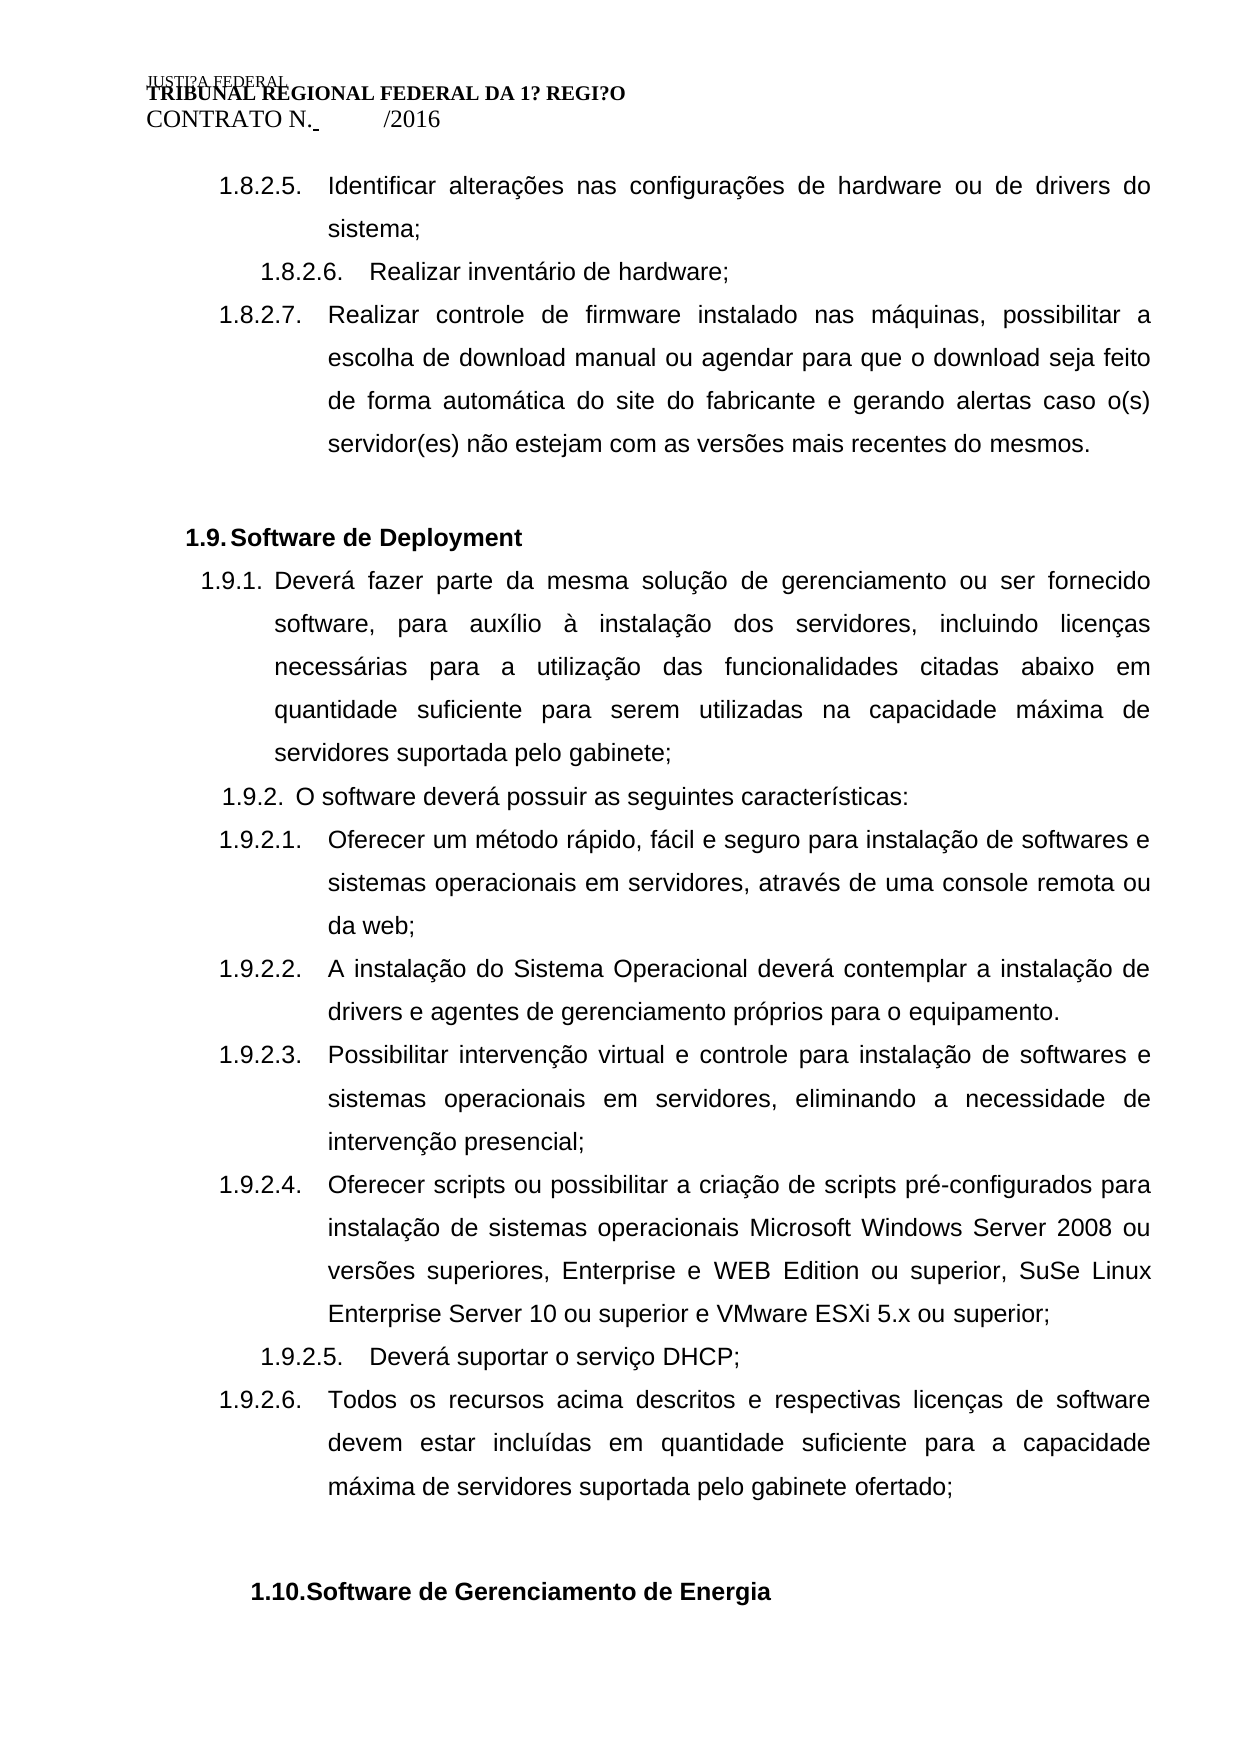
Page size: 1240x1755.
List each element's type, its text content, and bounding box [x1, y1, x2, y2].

list Oferecer scripts ou possibilitar a criação de scripts pré-configurados para instalação de sistemas operacionais Microsoft Windows Server 2008 ou versões superiores, Enterprise e WEB Edition ou superior, SuSe Linux Enterprise Server 10 ou superior e VMware ESXi 5.x ou superior; [219, 1170, 1152, 1328]
list O software deverá possuir as seguintes características: [222, 782, 1196, 810]
list Realizar inventário de hardware; [260, 257, 1196, 286]
list Possibilitar intervenção virtual e controle para instalação de softwares e sistemas operacionais em servidores, eliminando a necessidade de intervenção presencial; [219, 1040, 1152, 1155]
list Identificar alterações nas configurações de hardware ou de drivers do sistema; [219, 171, 1152, 242]
list A instalação do Sistema Operacional deverá contemplar a instalação de drivers e agentes de gerenciamento próprios para o equipamento. [219, 954, 1152, 1026]
list Oferecer um método rápido, fácil e seguro para instalação de softwares e sistemas operacionais em servidores, através de uma console remota ou da web; [219, 824, 1152, 939]
subtitle Software de Gerenciamento de Energia [250, 1577, 1196, 1606]
list Realizar controle de firmware instalado nas máquinas, possibilitar a escolha de download manual ou agendar para que o download seja feito de forma automática do site do fabricante e gerando alertas caso o(s) servidor(es) não estejam com as versões mais recentes do mesmos. [219, 300, 1152, 458]
list Todos os recursos acima descritos e respectivas licenças de software devem estar incluídas em quantidade suficiente para a capacidade máxima de servidores suportada pelo gabinete ofertado; [219, 1385, 1152, 1500]
list Deverá fazer parte da mesma solução de gerenciamento ou ser fornecido software, para auxílio à instalação dos servidores, incluindo licenças necessárias para a utilização das funcionalidades citadas abaixo em quantidade suficiente para serem utilizadas na capacidade máxima de servidores suportada pelo gabinete; [200, 566, 1152, 767]
list Deverá suportar o serviço DHCP; [260, 1342, 1196, 1371]
subtitle Software de Deployment [185, 523, 1196, 552]
